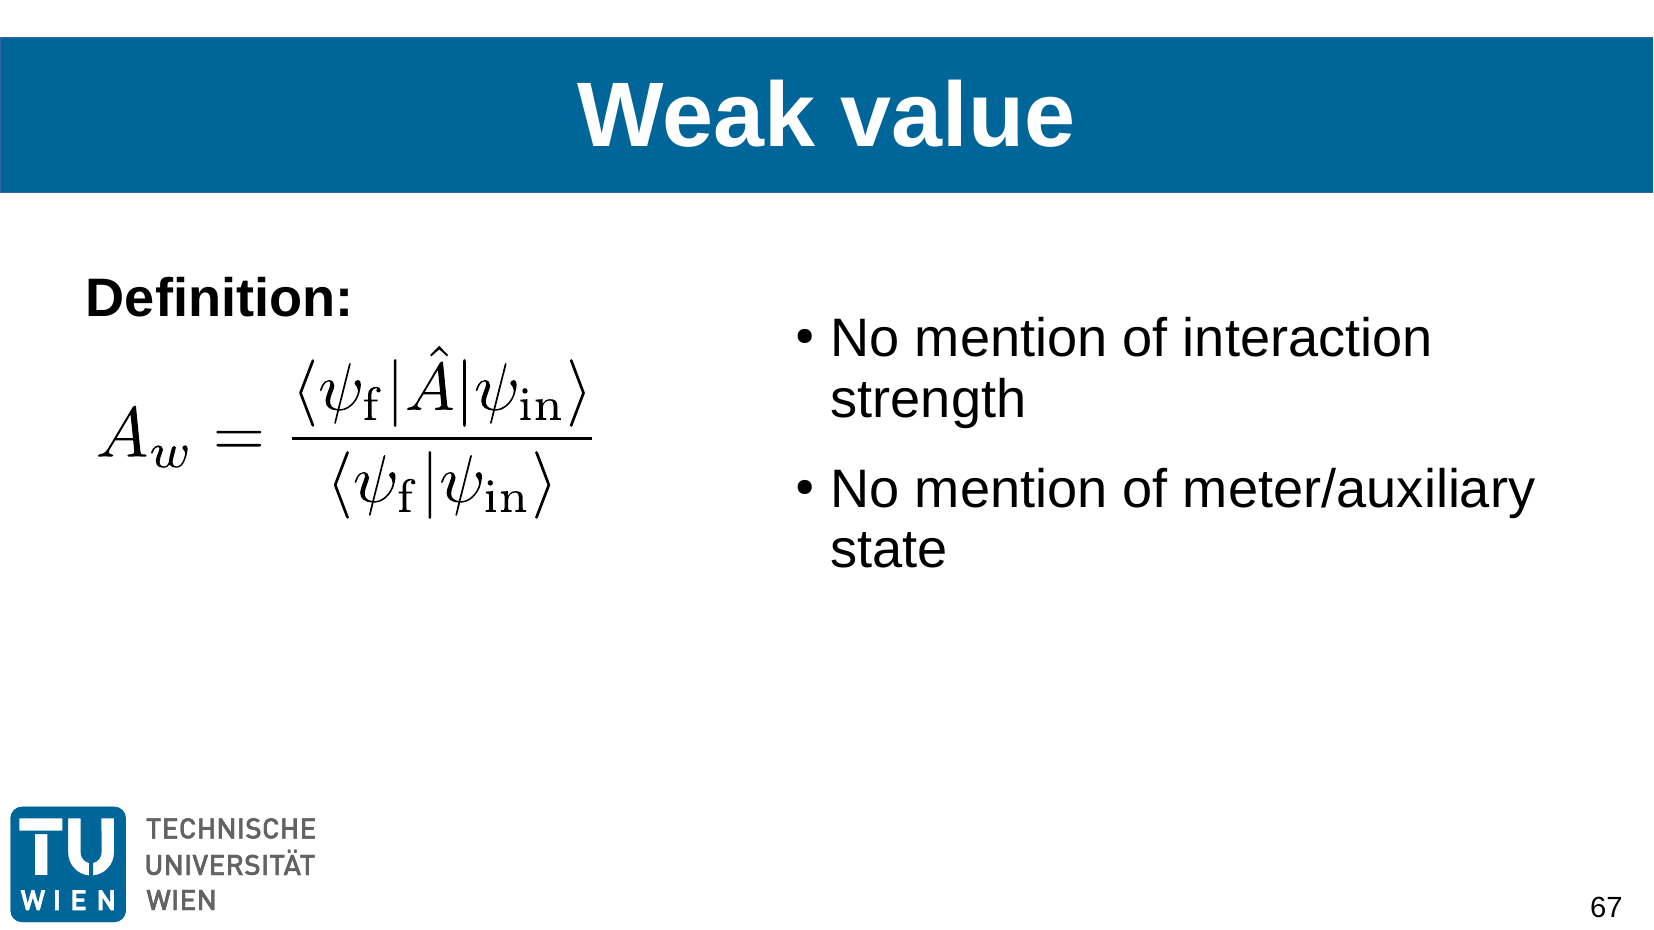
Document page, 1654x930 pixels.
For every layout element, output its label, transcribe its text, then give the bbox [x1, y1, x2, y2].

list No mention of interaction strength No mention of meter/auxiliary state [795, 217, 1571, 757]
list Definition: [85, 267, 406, 345]
picture [195, 334, 606, 530]
title Weak value [0, 37, 1653, 193]
picture [96, 361, 189, 489]
